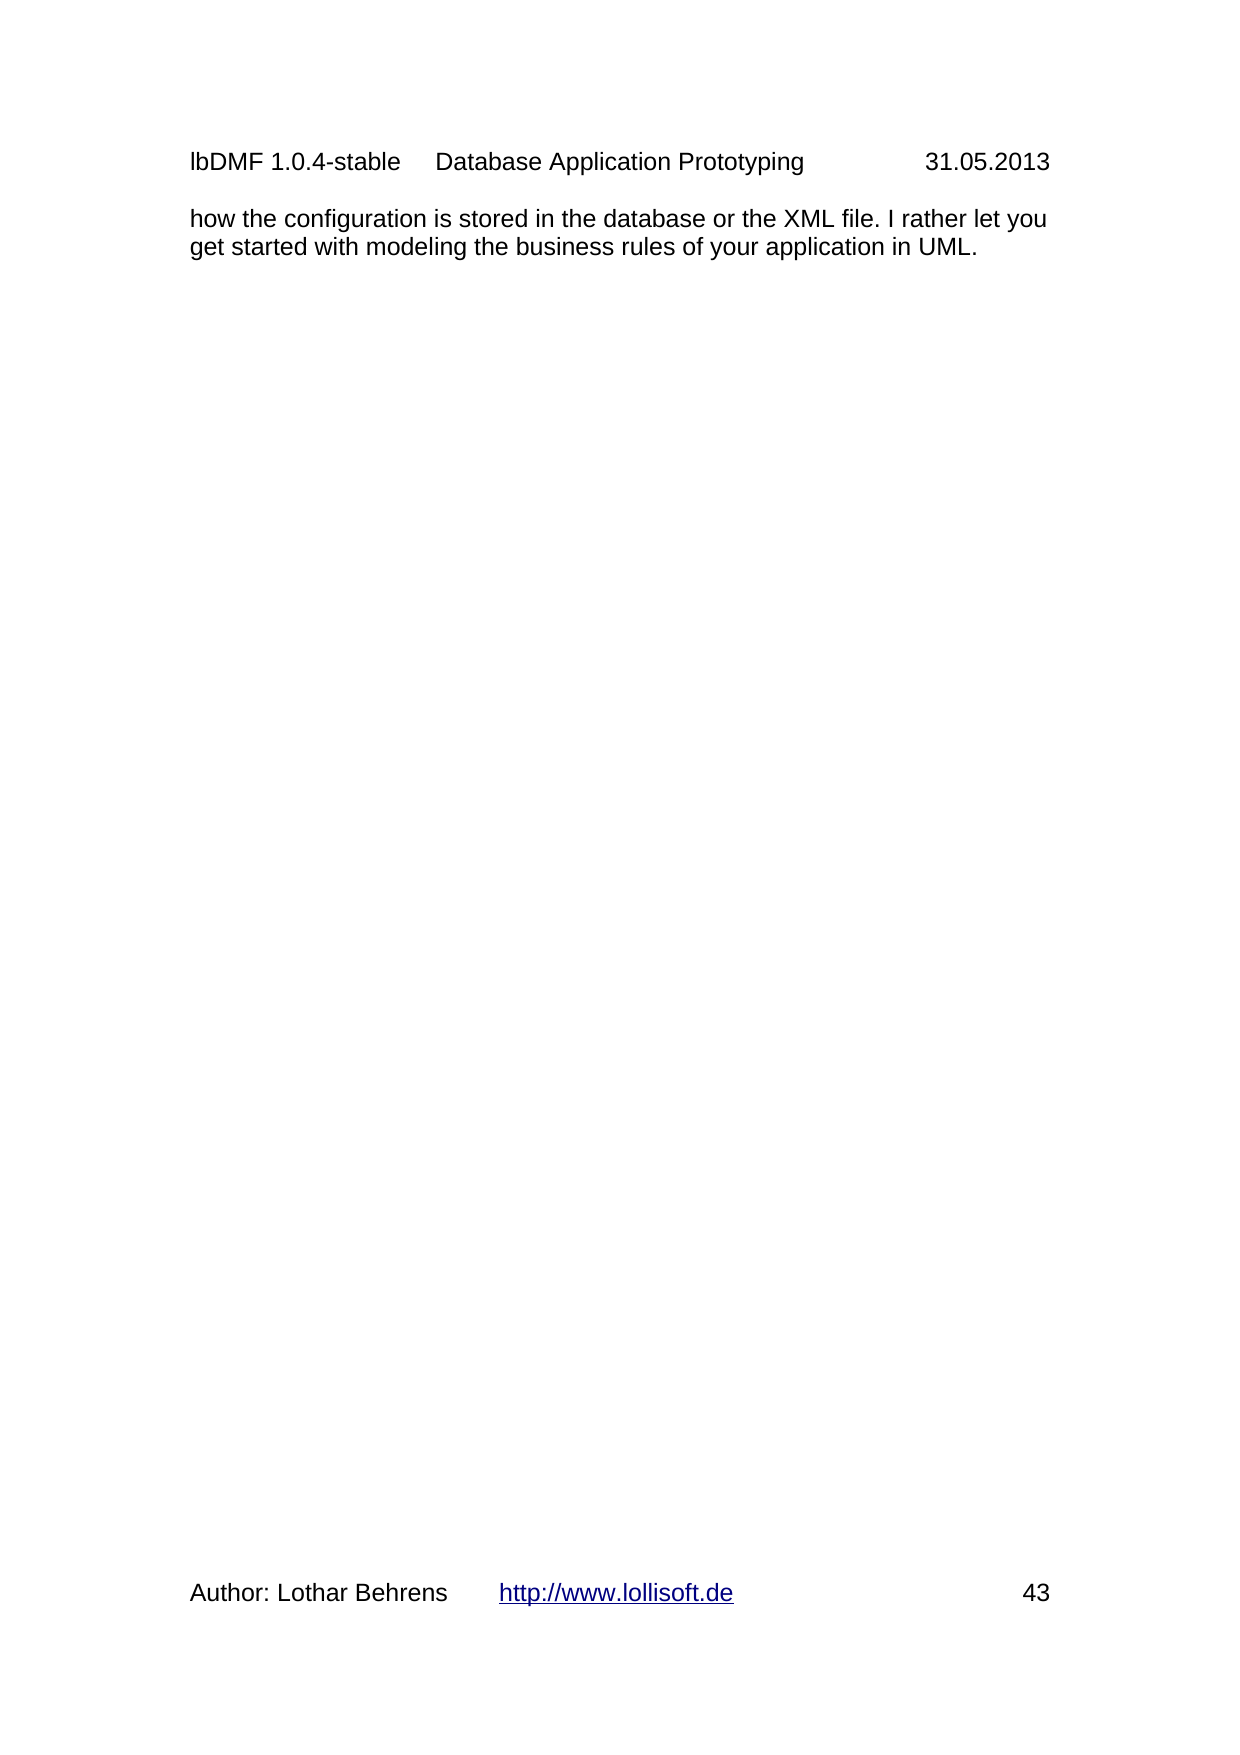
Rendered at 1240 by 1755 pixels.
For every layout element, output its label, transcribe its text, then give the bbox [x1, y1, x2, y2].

text how the configuration is stored in the database or the XML file. I rather let you get started with modeling the business rules of your application in UML. [189, 205, 1050, 261]
